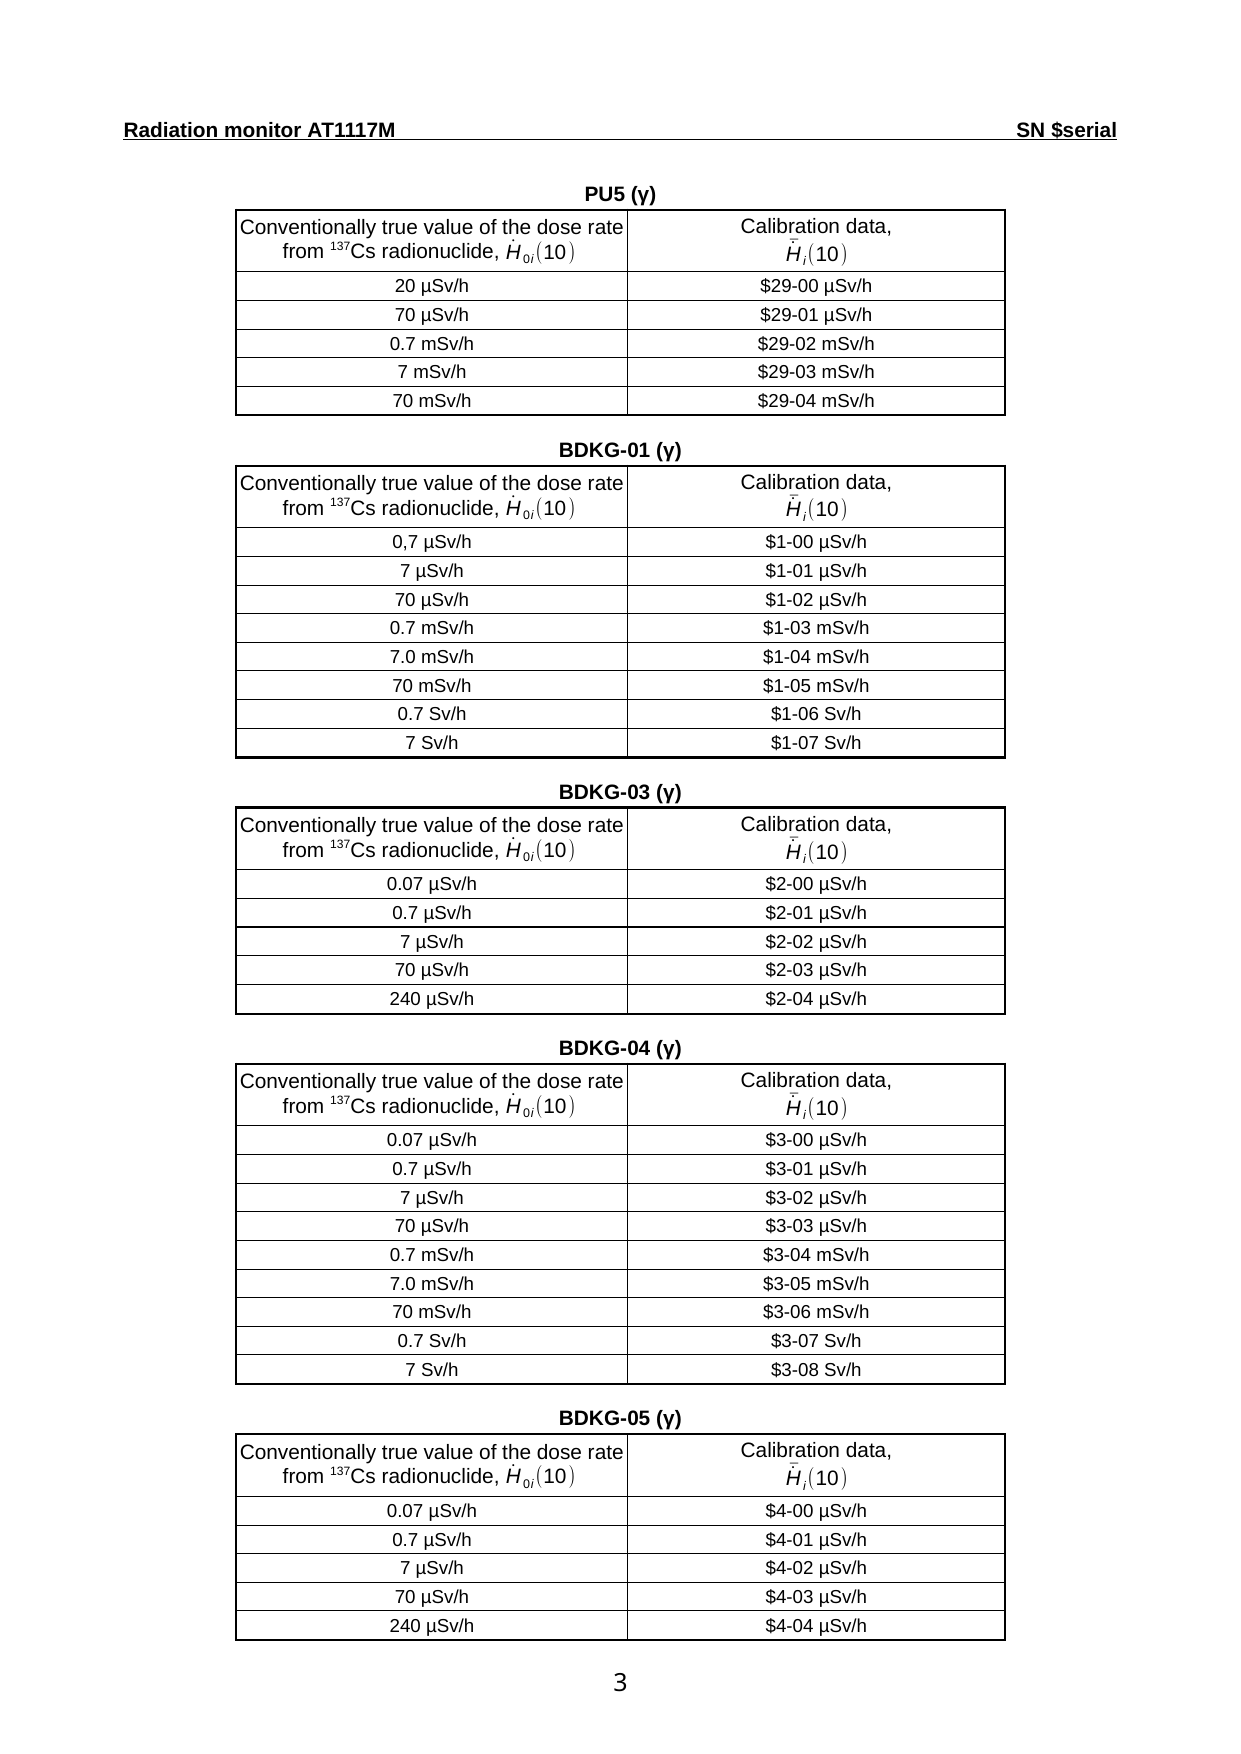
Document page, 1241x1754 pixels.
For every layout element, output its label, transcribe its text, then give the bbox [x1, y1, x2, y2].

table_cell 0.7 mSv/h [237, 614, 627, 642]
table_cell 70 µSv/h [237, 1212, 627, 1240]
table_cell 0.7 µSv/h [237, 899, 627, 926]
table_cell Calibration data, [628, 1065, 1004, 1125]
table_cell 70 µSv/h [237, 1583, 627, 1610]
table_cell $1-07 Sv/h [628, 729, 1004, 756]
table_cell Calibration data, [628, 467, 1004, 527]
table_cell 70 mSv/h [237, 1298, 627, 1326]
table_cell $3-08 Sv/h [628, 1355, 1004, 1383]
table_cell 7 mSv/h [237, 358, 627, 386]
table_cell $1-02 µSv/h [628, 586, 1004, 613]
table_cell 0,7 µSv/h [237, 528, 627, 556]
table_cell 0.7 Sv/h [237, 1327, 627, 1354]
table_cell 7.0 mSv/h [237, 643, 627, 670]
table_cell $1-01 µSv/h [628, 557, 1004, 584]
table_cell $29-04 mSv/h [628, 387, 1004, 414]
table_cell 7 µSv/h [237, 928, 627, 955]
table_cell 70 µSv/h [237, 956, 627, 984]
table_cell $3-03 µSv/h [628, 1212, 1004, 1240]
table_cell 0.7 Sv/h [237, 700, 627, 728]
table_cell $3-02 µSv/h [628, 1184, 1004, 1211]
table_cell Conventionally true value of the dose rate from 137Cs radionuclide, [237, 1065, 627, 1125]
table_cell $1-03 mSv/h [628, 614, 1004, 642]
table_cell Calibration data, [628, 211, 1004, 271]
table_cell $4-04 µSv/h [628, 1611, 1004, 1639]
table_cell $29-01 µSv/h [628, 301, 1004, 328]
table_cell Conventionally true value of the dose rate from 137Cs radionuclide, [237, 1435, 627, 1496]
table_cell 0.07 µSv/h [237, 1126, 627, 1154]
table_cell $29-02 mSv/h [628, 330, 1004, 357]
table_cell 70 mSv/h [237, 671, 627, 699]
table_cell $2-04 µSv/h [628, 985, 1004, 1012]
table_cell 240 µSv/h [237, 1611, 627, 1639]
table_cell $2-00 µSv/h [628, 870, 1004, 898]
table_cell $3-00 µSv/h [628, 1126, 1004, 1154]
table_cell $2-01 µSv/h [628, 899, 1004, 926]
table_cell $4-00 µSv/h [628, 1497, 1004, 1524]
table_cell 0.7 µSv/h [237, 1526, 627, 1553]
table_cell $4-01 µSv/h [628, 1526, 1004, 1553]
table_cell $1-04 mSv/h [628, 643, 1004, 670]
table_cell 0.7 mSv/h [237, 1241, 627, 1268]
table_cell 7 µSv/h [237, 557, 627, 584]
table_cell 70 µSv/h [237, 586, 627, 613]
table_cell $3-04 mSv/h [628, 1241, 1004, 1268]
table_cell $1-00 µSv/h [628, 528, 1004, 556]
table_cell $3-01 µSv/h [628, 1155, 1004, 1182]
table_cell Calibration data, [628, 809, 1004, 869]
table_cell 0.07 µSv/h [237, 870, 627, 898]
table_header BDKG-03 (γ) [236, 776, 1004, 806]
table_cell $2-02 µSv/h [628, 928, 1004, 955]
table_header BDKG-05 (γ) [236, 1403, 1004, 1433]
table_cell 7.0 mSv/h [237, 1270, 627, 1297]
table_cell $4-03 µSv/h [628, 1583, 1004, 1610]
table_cell 7 µSv/h [237, 1184, 627, 1211]
table_cell $4-02 µSv/h [628, 1554, 1004, 1582]
table_cell $1-05 mSv/h [628, 671, 1004, 699]
table_cell 70 µSv/h [237, 301, 627, 328]
table_cell $2-03 µSv/h [628, 956, 1004, 984]
table_cell $3-07 Sv/h [628, 1327, 1004, 1354]
table_cell 20 µSv/h [237, 272, 627, 300]
table_cell 7 µSv/h [237, 1554, 627, 1582]
table_cell 240 µSv/h [237, 985, 627, 1012]
table_cell Conventionally true value of the dose rate from 137Cs radionuclide, [237, 467, 627, 527]
table_cell Conventionally true value of the dose rate from 137Cs radionuclide, [237, 211, 627, 271]
table_header BDKG-01 (γ) [236, 435, 1004, 464]
table_cell $29-03 mSv/h [628, 358, 1004, 386]
table_cell $1-06 Sv/h [628, 700, 1004, 728]
table_cell $3-06 mSv/h [628, 1298, 1004, 1326]
table_cell 7 Sv/h [237, 729, 627, 756]
table_cell 7 Sv/h [237, 1355, 627, 1383]
table_cell Conventionally true value of the dose rate from 137Cs radionuclide, [237, 809, 627, 869]
table_cell 70 mSv/h [237, 387, 627, 414]
table_cell 0.07 µSv/h [237, 1497, 627, 1524]
table_header PU5 (γ) [236, 179, 1004, 208]
table_cell Calibration data, [628, 1435, 1004, 1496]
table_header BDKG-04 (γ) [236, 1033, 1004, 1062]
table_cell 0.7 mSv/h [237, 330, 627, 357]
table_cell 0.7 µSv/h [237, 1155, 627, 1182]
table_cell $29-00 µSv/h [628, 272, 1004, 300]
table_cell $3-05 mSv/h [628, 1270, 1004, 1297]
